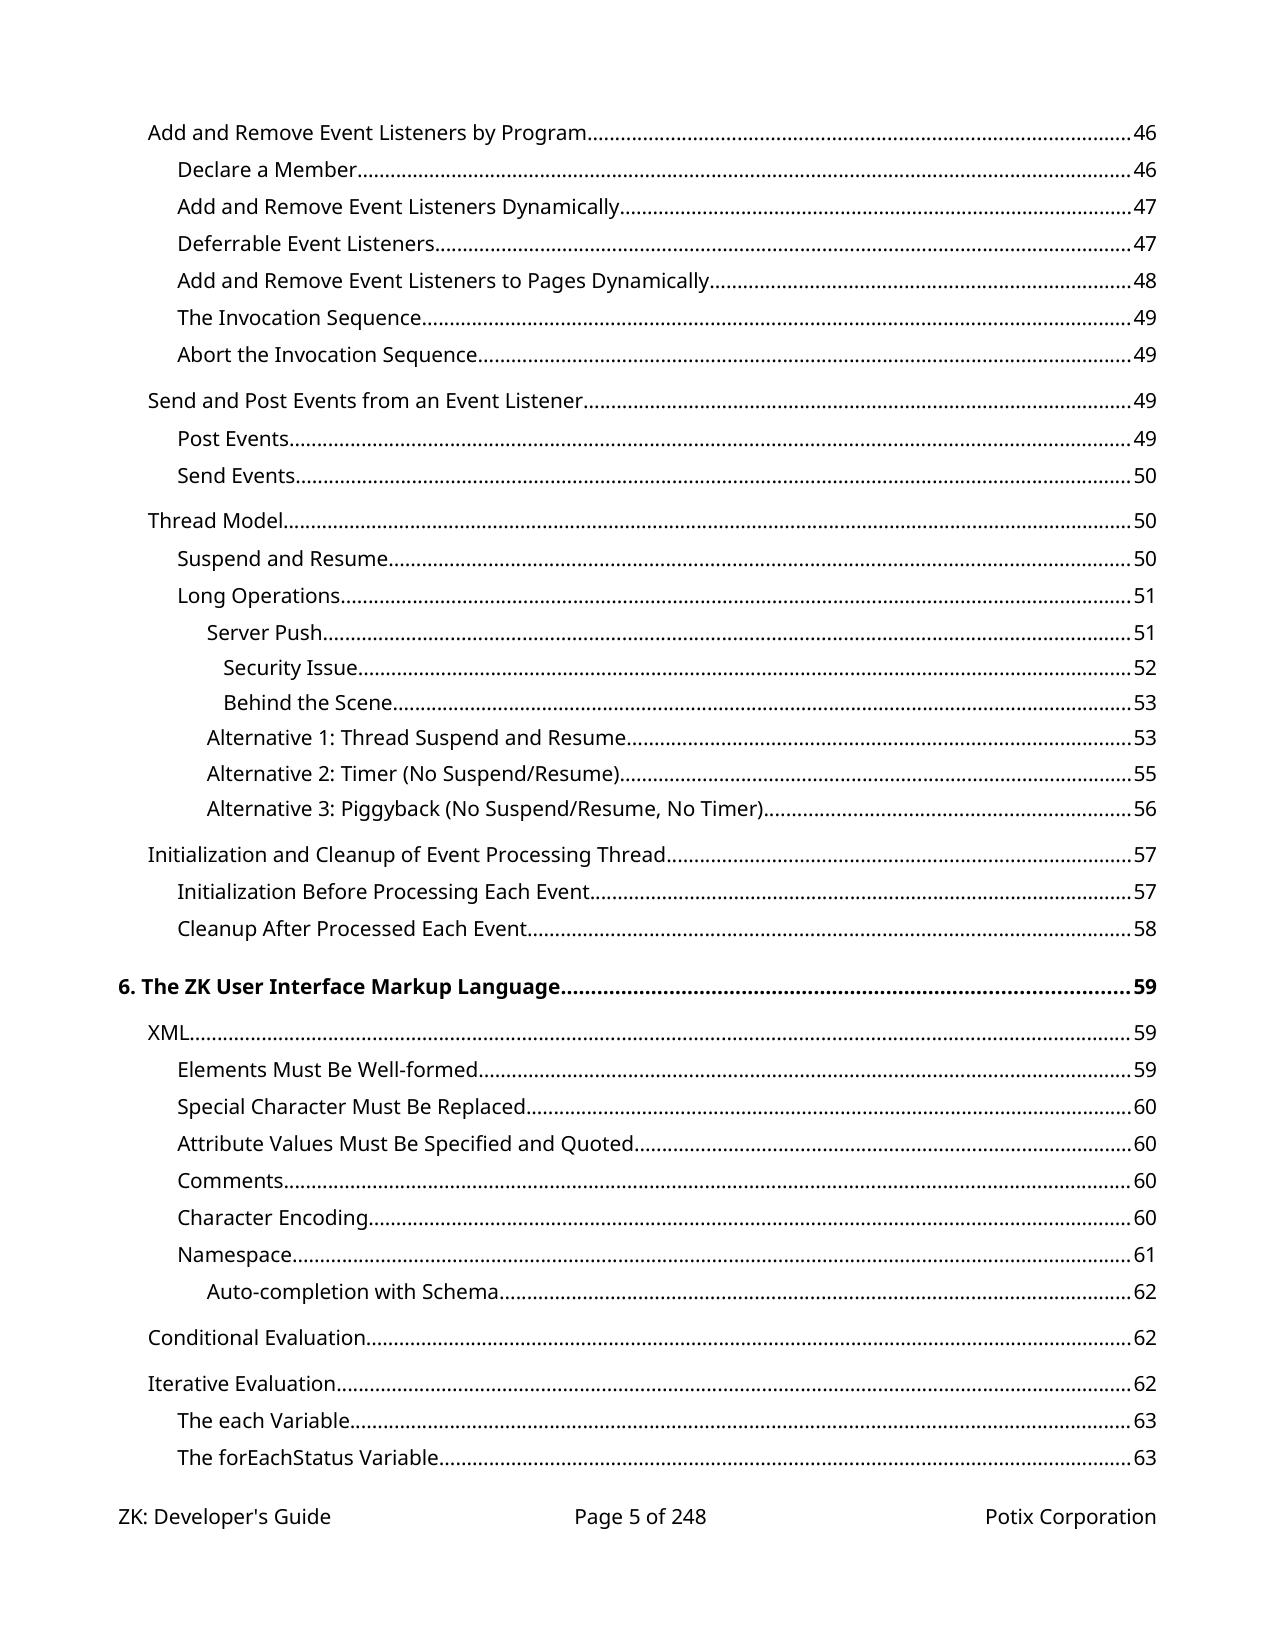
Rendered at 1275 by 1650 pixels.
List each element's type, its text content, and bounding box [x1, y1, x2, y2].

text Post Events 49 [177, 424, 1157, 452]
text Security Issue 52 [207, 653, 1157, 681]
text XML 59 [148, 1018, 1157, 1046]
text Auto-completion with Schema 62 [207, 1277, 1157, 1306]
text Namespace 61 [177, 1240, 1157, 1268]
text Server Push 51 [207, 618, 1157, 646]
text Attribute Values Must Be Specified and Quoted 60 [177, 1129, 1157, 1157]
text Deferrable Event Listeners 47 [177, 229, 1157, 258]
text Send Events 50 [177, 461, 1157, 489]
text Add and Remove Event Listeners Dynamically 47 [177, 192, 1157, 221]
text Comments 60 [177, 1166, 1157, 1194]
text Alternative 2: Timer (No Suspend/Resume) 55 [207, 759, 1157, 787]
text Send and Post Events from an Event Listener 49 [148, 387, 1157, 415]
text Iterative Evaluation 62 [148, 1369, 1157, 1397]
text Alternative 3: Piggyback (No Suspend/Resume, No Timer) 56 [207, 794, 1157, 822]
text Character Encoding 60 [177, 1203, 1157, 1231]
text The forEachStatus Variable 63 [177, 1443, 1157, 1472]
text The Invocation Sequence 49 [177, 303, 1157, 332]
text Add and Remove Event Listeners by Program 46 [148, 118, 1157, 146]
text Initialization Before Processing Each Event 57 [177, 877, 1157, 905]
text Special Character Must Be Replaced 60 [177, 1092, 1157, 1120]
text Conditional Evaluation 62 [148, 1323, 1157, 1351]
text Alternative 1: Thread Suspend and Resume 53 [207, 723, 1157, 752]
text The each Variable 63 [177, 1406, 1157, 1434]
text Elements Must Be Well-formed 59 [177, 1055, 1157, 1083]
text Thread Model 50 [148, 507, 1157, 535]
text Cleanup After Processed Each Event 58 [177, 914, 1157, 942]
text Long Operations 51 [177, 581, 1157, 609]
text Abort the Invocation Sequence 49 [177, 341, 1157, 369]
text Behind the Scene 53 [207, 688, 1157, 717]
text Declare a Member 46 [177, 155, 1157, 183]
text Initialization and Cleanup of Event Processing Thread 57 [148, 840, 1157, 868]
text Add and Remove Event Listeners to Pages Dynamically 48 [177, 266, 1157, 295]
text 6. The ZK User Interface Markup Language 59 [118, 972, 1157, 1000]
text Suspend and Resume 50 [177, 544, 1157, 572]
